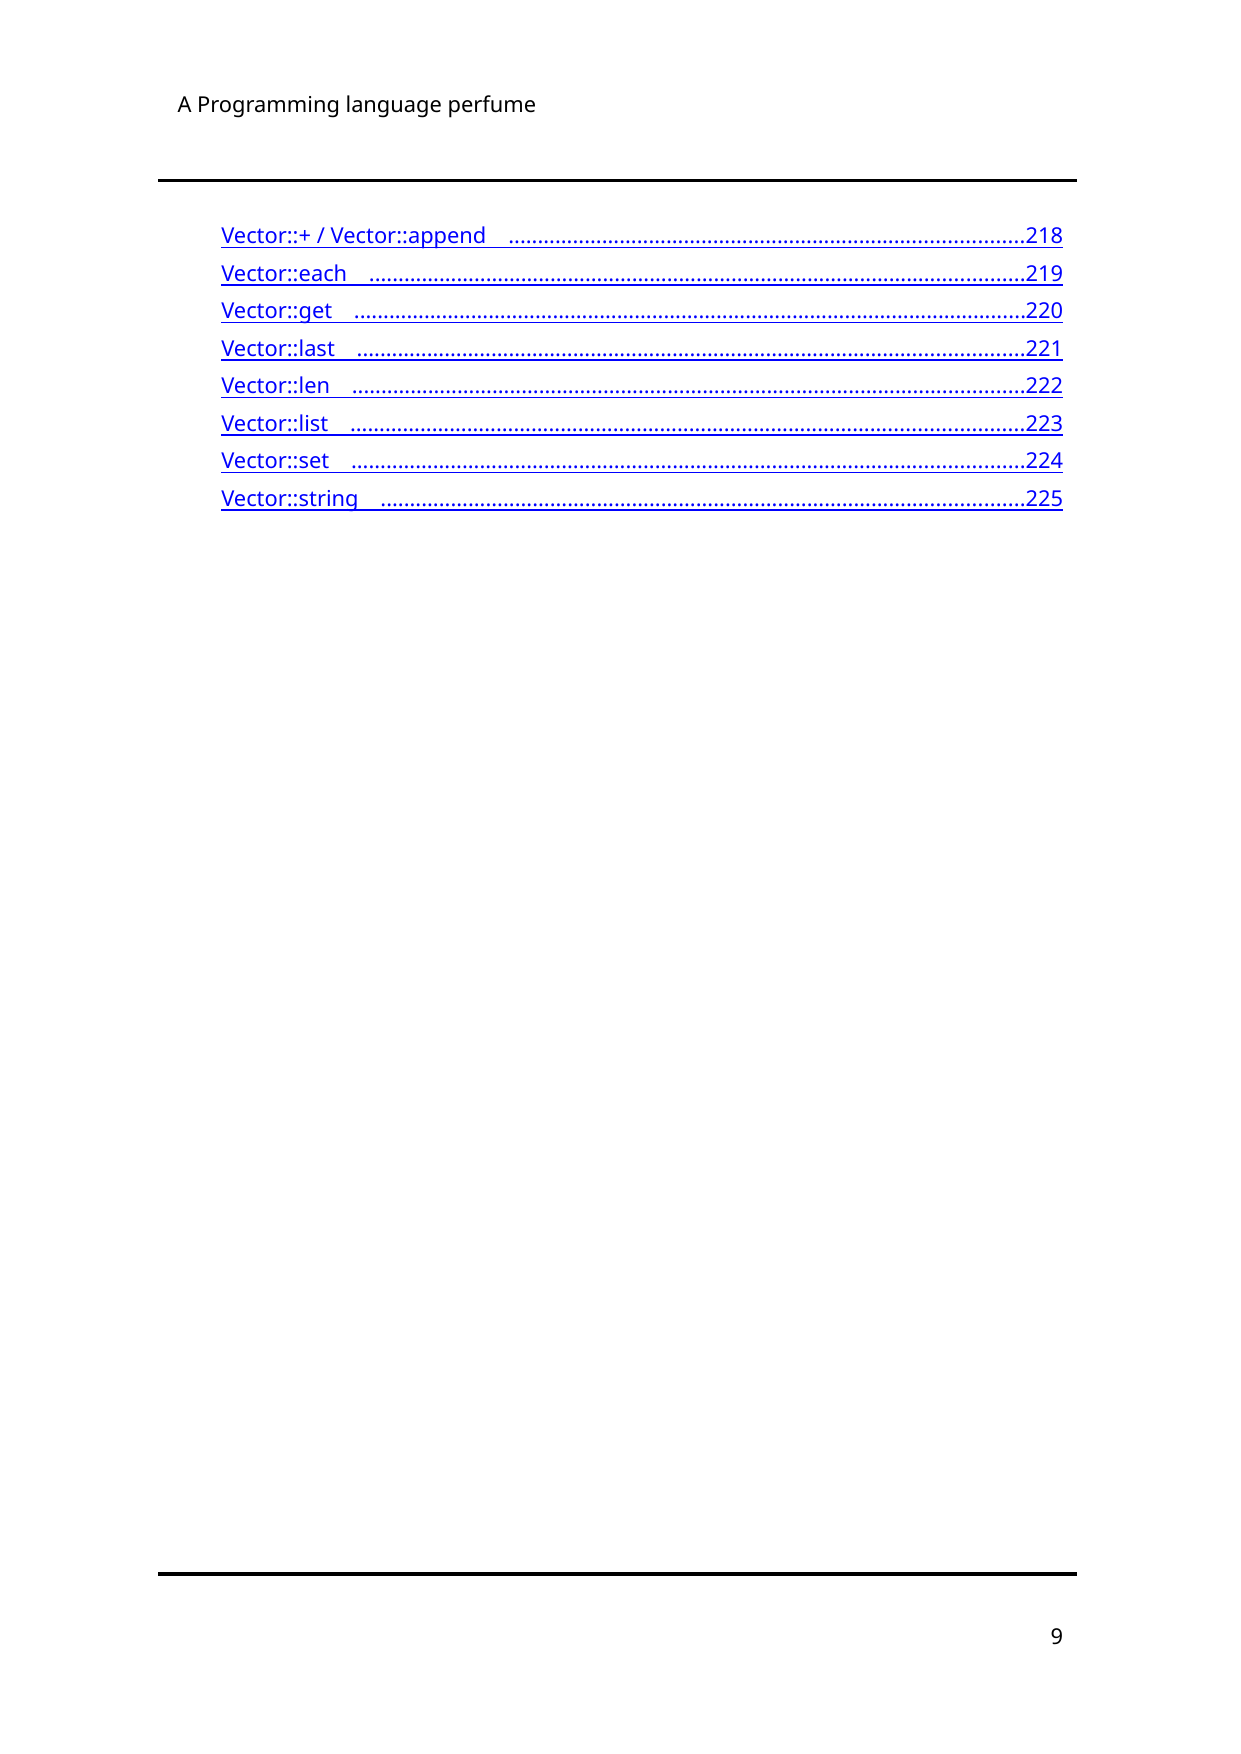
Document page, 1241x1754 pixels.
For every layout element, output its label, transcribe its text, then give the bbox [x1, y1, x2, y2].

text Vector::last 221 [221, 329, 1063, 359]
text Vector::get 220 [221, 292, 1063, 322]
text Vector::+ / Vector::append 218 [221, 217, 1063, 247]
text [221, 473, 1063, 479]
text [221, 361, 1063, 367]
text [221, 286, 1063, 292]
text Vector::set 224 [221, 442, 1063, 472]
text Vector::len 222 [221, 367, 1063, 397]
text [221, 511, 1063, 517]
text Vector::string 225 [221, 479, 1063, 509]
text [221, 248, 1063, 254]
text Vector::each 219 [221, 254, 1063, 284]
text [221, 436, 1063, 442]
text [221, 398, 1063, 404]
text [221, 323, 1063, 329]
text Vector::list 223 [221, 404, 1063, 434]
